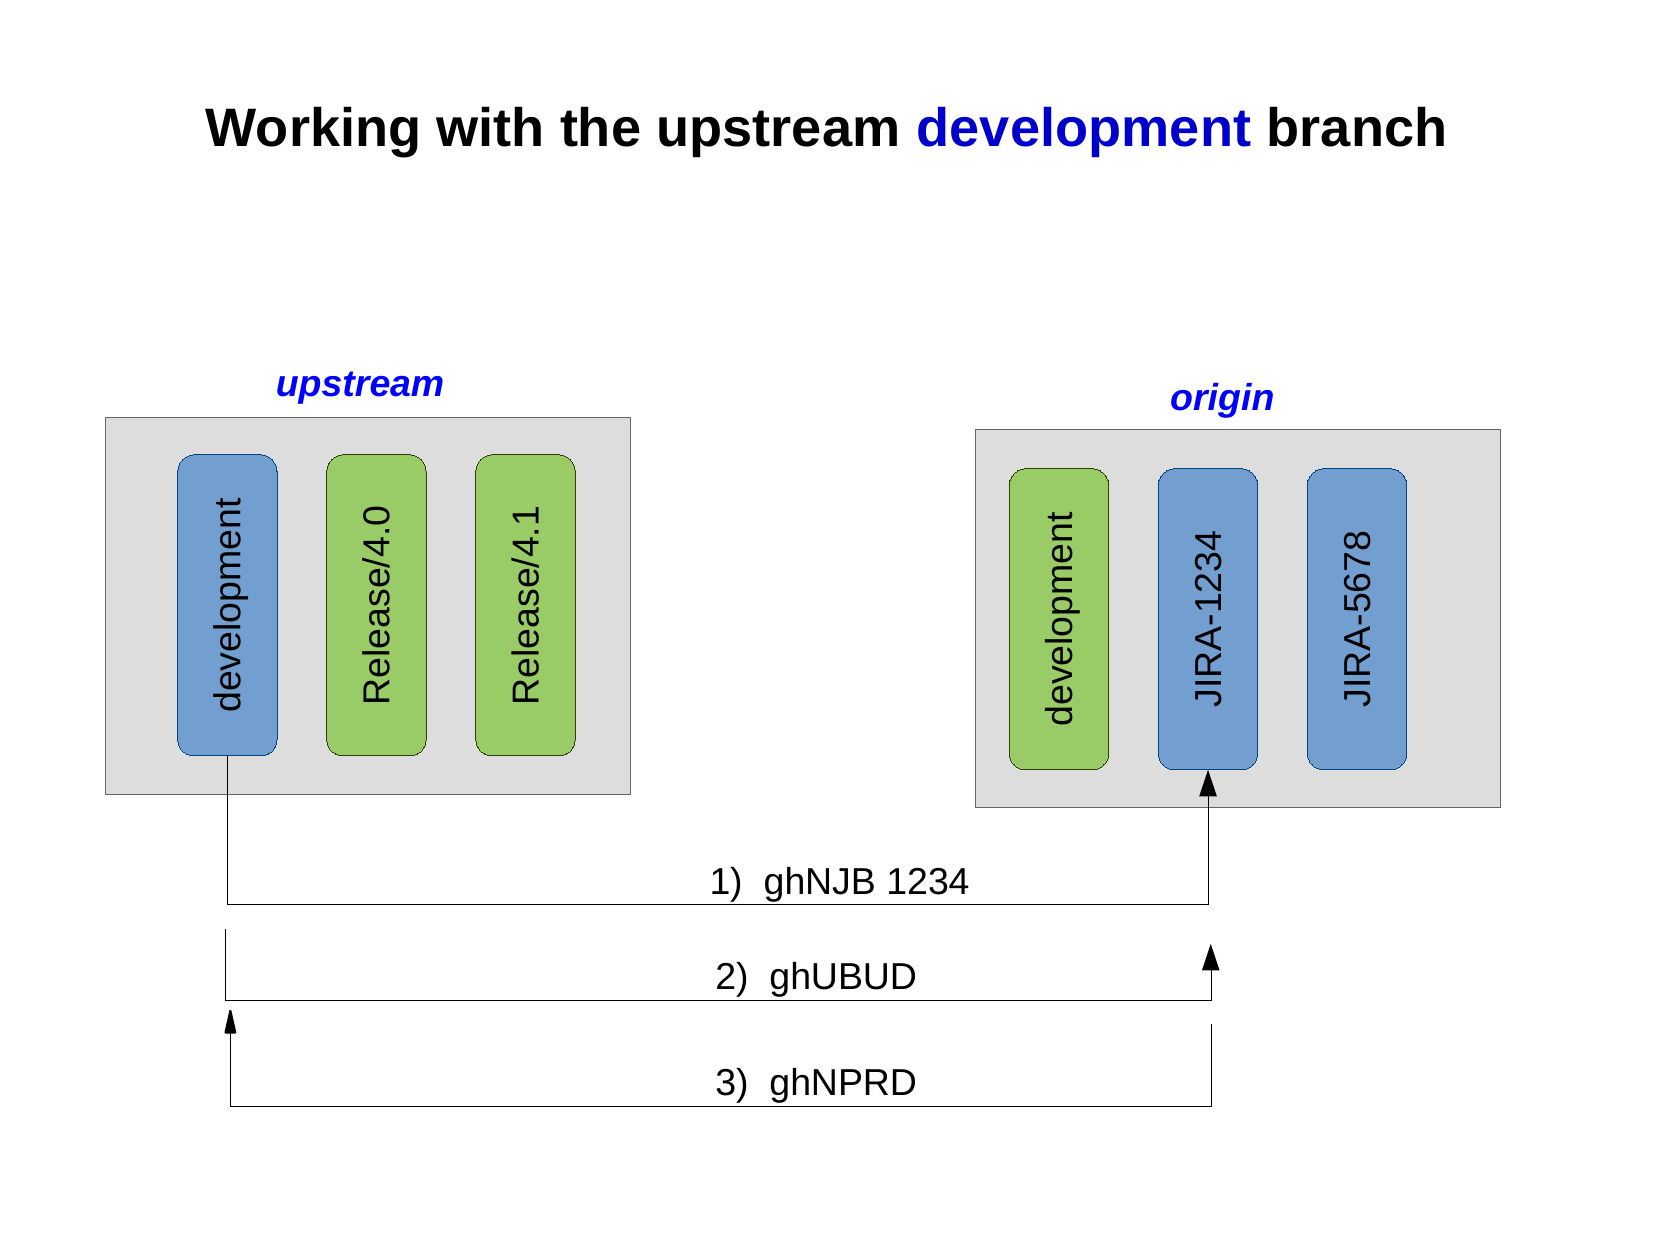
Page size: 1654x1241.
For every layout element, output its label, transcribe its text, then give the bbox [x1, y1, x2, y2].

text_box [975, 429, 1501, 808]
text_box 3) ghNPRD [700, 1054, 933, 1106]
text_box Release/4.0 [326, 454, 427, 756]
text_box development [1009, 468, 1109, 770]
text_box 2) ghUBUD [700, 947, 933, 1005]
text_box Working with the upstream development branch [190, 90, 1463, 166]
text_box JIRA-5678 [1307, 468, 1407, 770]
text_box origin [1140, 367, 1306, 428]
text_box JIRA-1234 [1158, 468, 1258, 770]
text_box [105, 417, 631, 795]
text_box development [177, 454, 278, 756]
text_box 1) ghNJB 1234 [694, 853, 985, 911]
text_box upstream [255, 353, 466, 414]
text_box Release/4.1 [475, 454, 576, 756]
text_box 3) ghNPRD [700, 1107, 933, 1112]
